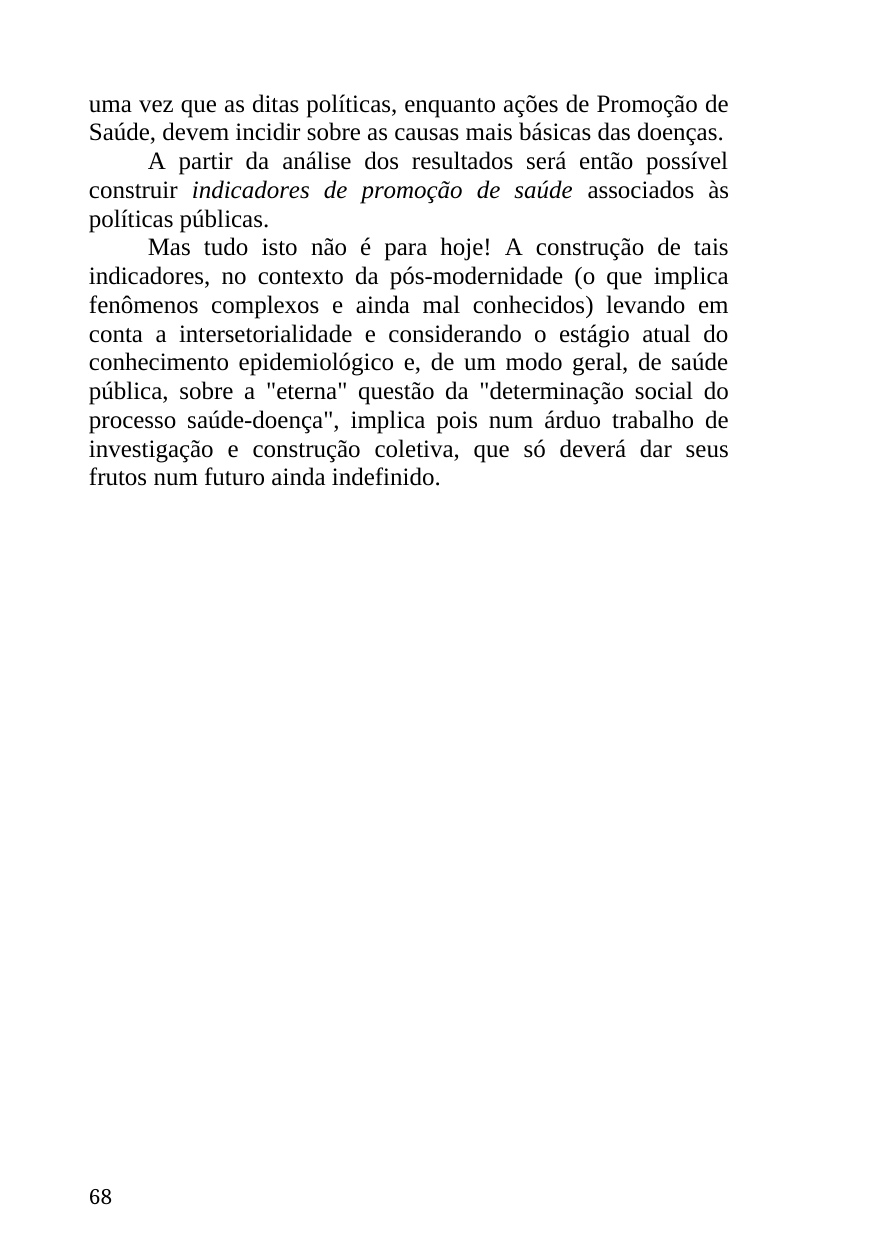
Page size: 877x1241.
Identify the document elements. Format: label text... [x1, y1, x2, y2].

text uma vez que as ditas políticas, enquanto ações de Promoção de Saúde, devem incidir sobre as causas mais básicas das doenças. [89, 89, 729, 146]
text A partir da análise dos resultados será então possível construir indicadores de promoção de saúde associados às políticas públicas. [89, 146, 729, 232]
text Mas tudo isto não é para hoje! A construção de tais indicadores, no contexto da pós-modernidade (o que implica fenômenos complexos e ainda mal conhecidos) levando em conta a intersetorialidade e considerando o estágio atual do conhecimento epidemiológico e, de um modo geral, de saúde pública, sobre a "eterna" questão da "determinação social do processo saúde-doença", implica pois num árduo trabalho de investigação e construção coletiva, que só deverá dar seus frutos num futuro ainda indefinido. [89, 232, 729, 491]
